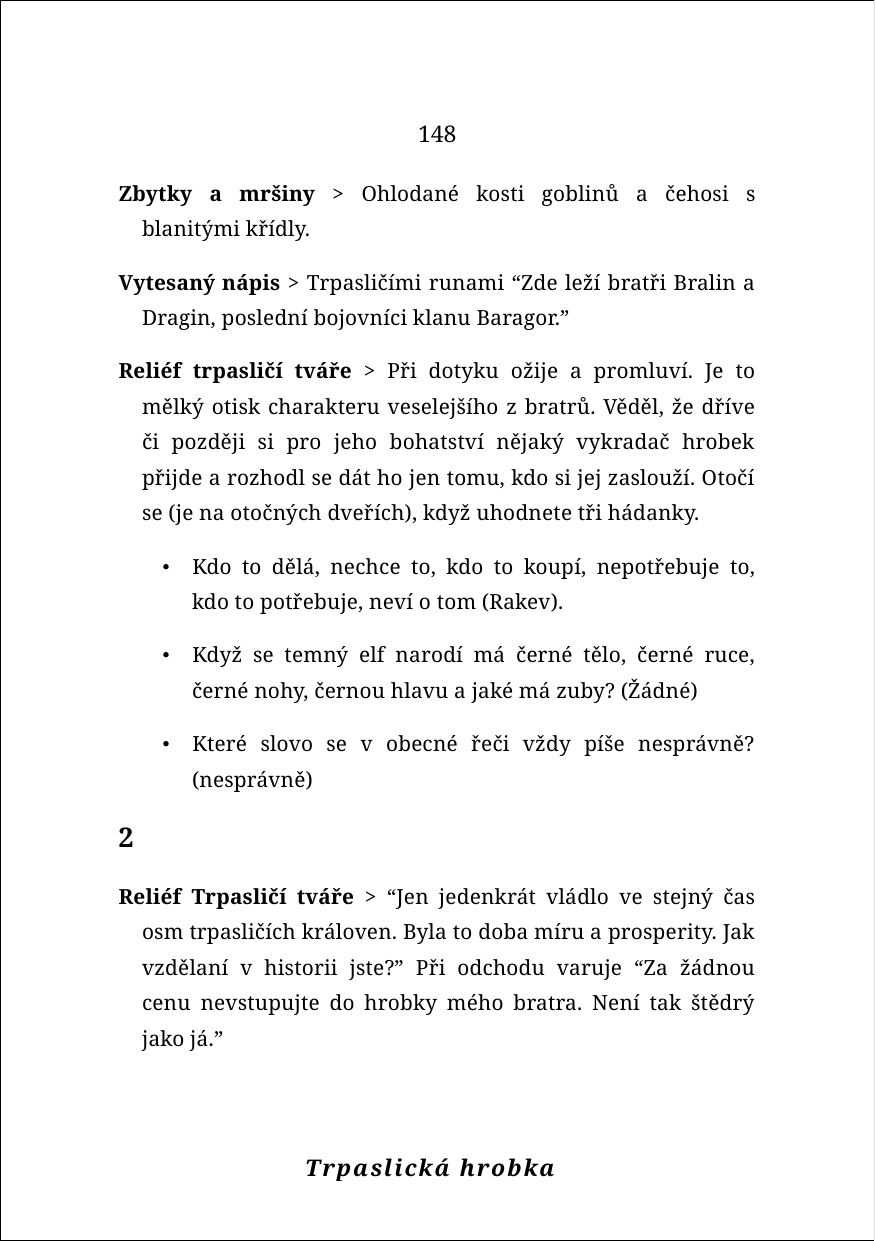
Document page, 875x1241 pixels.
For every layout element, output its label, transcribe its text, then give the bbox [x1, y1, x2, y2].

text 2 [118, 818, 756, 855]
text Vytesaný nápis > Trpasličími runami “Zde leží bratři Bralin a Dragin, poslední bojovníci klanu Baragor.” [118, 268, 756, 332]
list Kdo to dělá, nechce to, kdo to koupí, nepotřebuje to, kdo to potřebuje, neví o tom (Rakev). [162, 552, 756, 616]
text Zbytky a mršiny > Ohlodané kosti goblinů a čehosi s blanitými křídly. [118, 179, 756, 243]
text Reliéf trpasličí tváře > Při dotyku ožije a promluví. Je to mělký otisk charakteru veselejšího z bratrů. Věděl, že dříve či později si pro jeho bohatství nějaký vykradač hrobek přijde a rozhodl se dát ho jen tomu, kdo si jej zaslouží. Otočí se (je na otočných dveřích), když uhodnete tři hádanky. [118, 356, 756, 527]
text Reliéf Trpasličí tváře > “Jen jedenkrát vládlo ve stejný čas osm trpasličích královen. Byla to doba míru a prosperity. Jak vzdělaní v historii jste?” Při odchodu varuje “Za žádnou cenu nevstupujte do hrobky mého bratra. Není tak štědrý jako já.” [118, 882, 756, 1052]
list Když se temný elf narodí má černé tělo, černé ruce, černé nohy, černou hlavu a jaké má zuby? (Žádné) [162, 641, 756, 704]
list Které slovo se v obecné řeči vždy píše nesprávně? (nesprávně) [162, 729, 756, 793]
